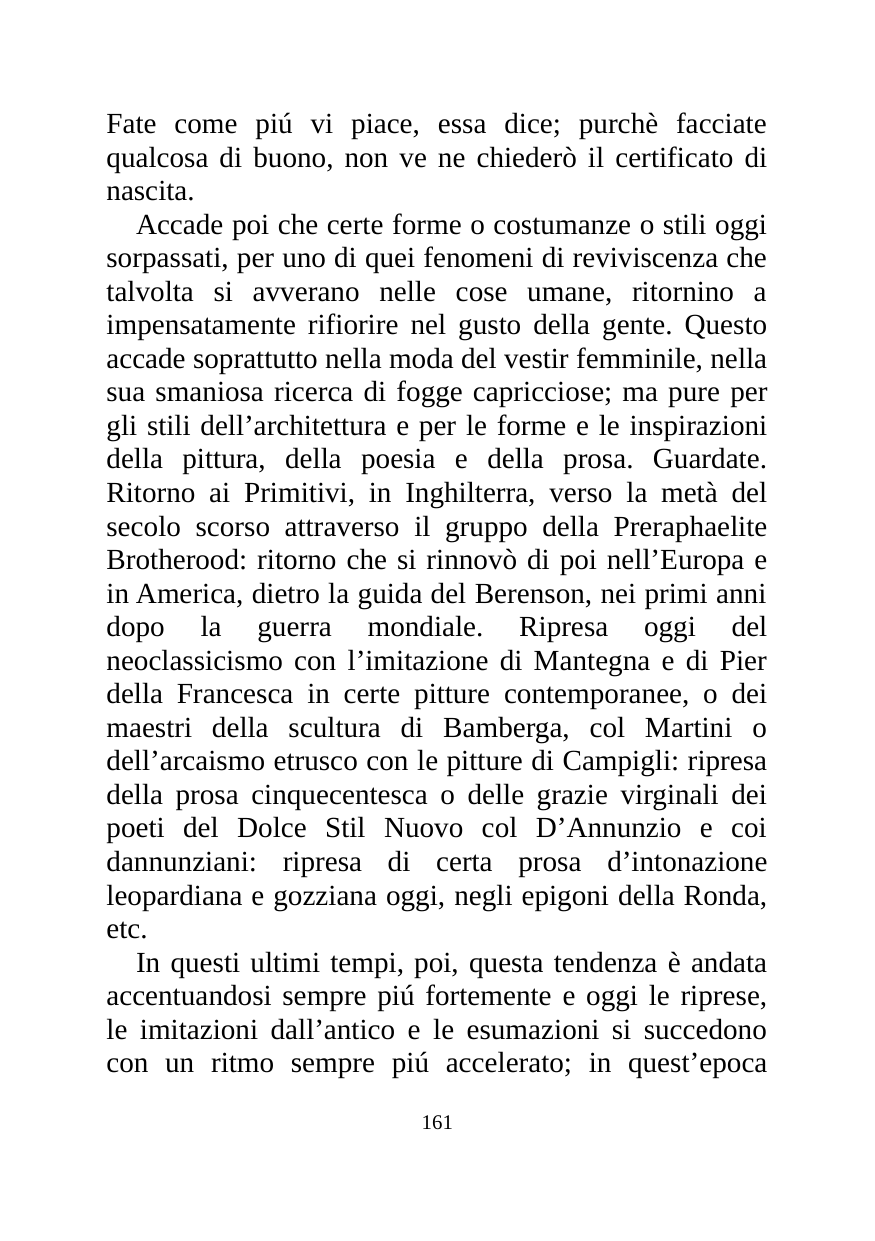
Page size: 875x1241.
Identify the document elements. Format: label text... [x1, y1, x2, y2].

text In questi ultimi tempi, poi, questa tendenza è andata accentuandosi sempre piú fortemente e oggi le riprese, le imitazioni dall’antico e le esumazioni si succedono con un ritmo sempre piú accelerato; in quest’epoca [106, 945, 768, 1079]
text Fate come piú vi piace, essa dice; purchè facciate qualcosa di buono, non ve ne chiederò il certificato di nascita. [106, 106, 768, 207]
text Accade poi che certe forme o costumanze o stili oggi sorpassati, per uno di quei fenomeni di reviviscenza che talvolta si avverano nelle cose umane, ritornino a impensatamente rifiorire nel gusto della gente. Questo accade soprattutto nella moda del vestir femminile, nella sua smaniosa ricerca di fogge capricciose; ma pure per gli stili dell’architettura e per le forme e le inspirazioni della pittura, della poesia e della prosa. Guardate. Ritorno ai Primitivi, in Inghilterra, verso la metà del secolo scorso attraverso il gruppo della Preraphaelite Brotherood: ritorno che si rinnovò di poi nell’Europa e in America, dietro la guida del Berenson, nei primi anni dopo la guerra mondiale. Ripresa oggi del neoclassicismo con l’imitazione di Mantegna e di Pier della Francesca in certe pitture contemporanee, o dei maestri della scultura di Bamberga, col Martini o dell’arcaismo etrusco con le pitture di Campigli: ripresa della prosa cinquecentesca o delle grazie virginali dei poeti del Dolce Stil Nuovo col D’Annunzio e coi dannunziani: ripresa di certa prosa d’intonazione leopardiana e gozziana oggi, negli epigoni della Ronda, etc. [106, 207, 768, 945]
